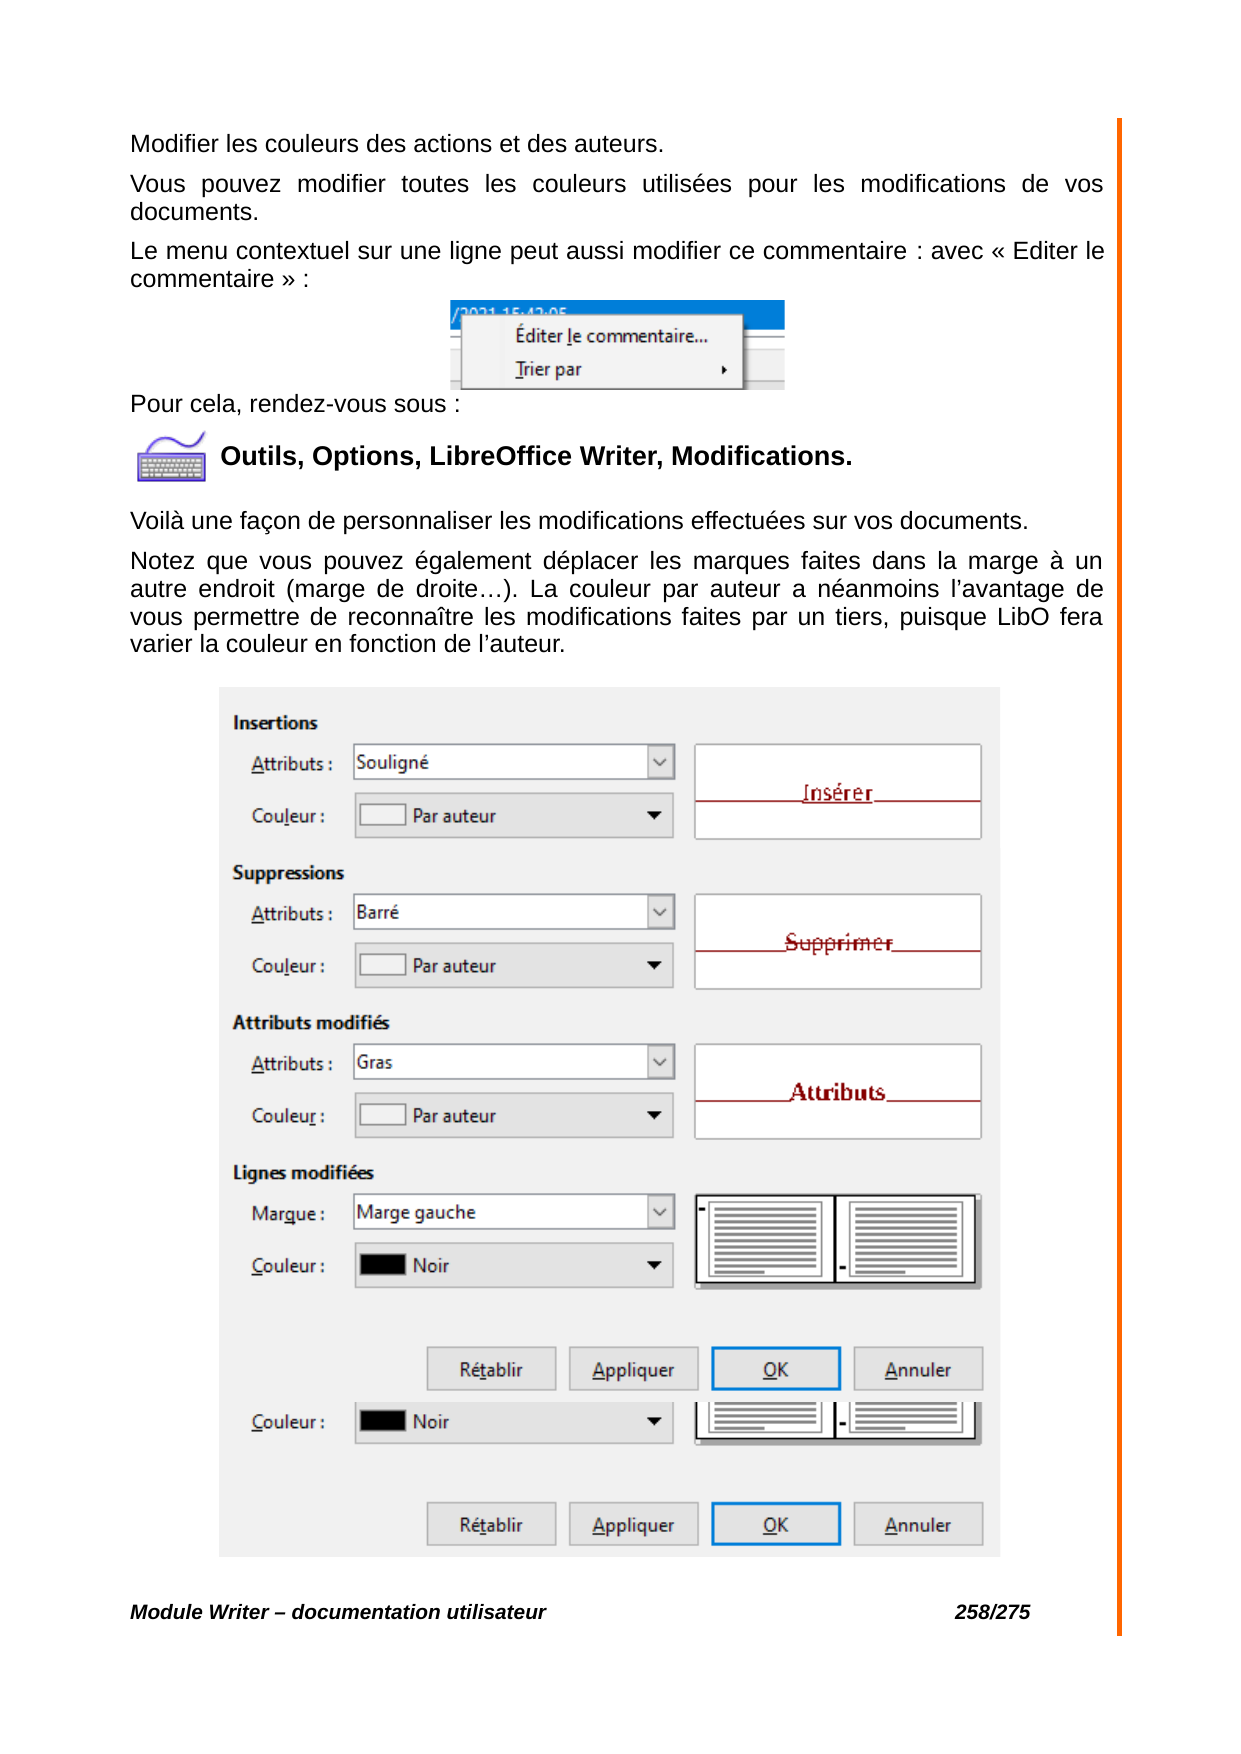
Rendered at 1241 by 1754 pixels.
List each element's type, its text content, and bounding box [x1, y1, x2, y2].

text Voilà une façon de personnaliser les modifications effectuées sur vos documents. [130, 507, 1105, 535]
picture [133, 421, 209, 496]
text Notez que vous pouvez également déplacer les marques faites dans la marge à un autre endroit (marge de droite…). La couleur par auteur a néanmoins l’avantage de vous permettre de reconnaître les modifications faites par un tiers, puisque LibO fera varier la couleur en fonction de l’auteur. [130, 546, 1105, 658]
text Outils, Options, LibreOffice Writer, Modifications. [209, 441, 1105, 471]
text Le menu contextuel sur une ligne peut aussi modifier ce commentaire : avec « Editer le commentaire » : [130, 237, 1105, 293]
text Vous pouvez modifier toutes les couleurs utilisées pour les modifications de vos documents. [130, 169, 1105, 225]
picture [450, 300, 785, 390]
text Pour cela, rendez-vous sous : [130, 386, 1105, 417]
text Modifier les couleurs des actions et des auteurs. [130, 130, 1105, 158]
picture [219, 687, 1001, 1557]
